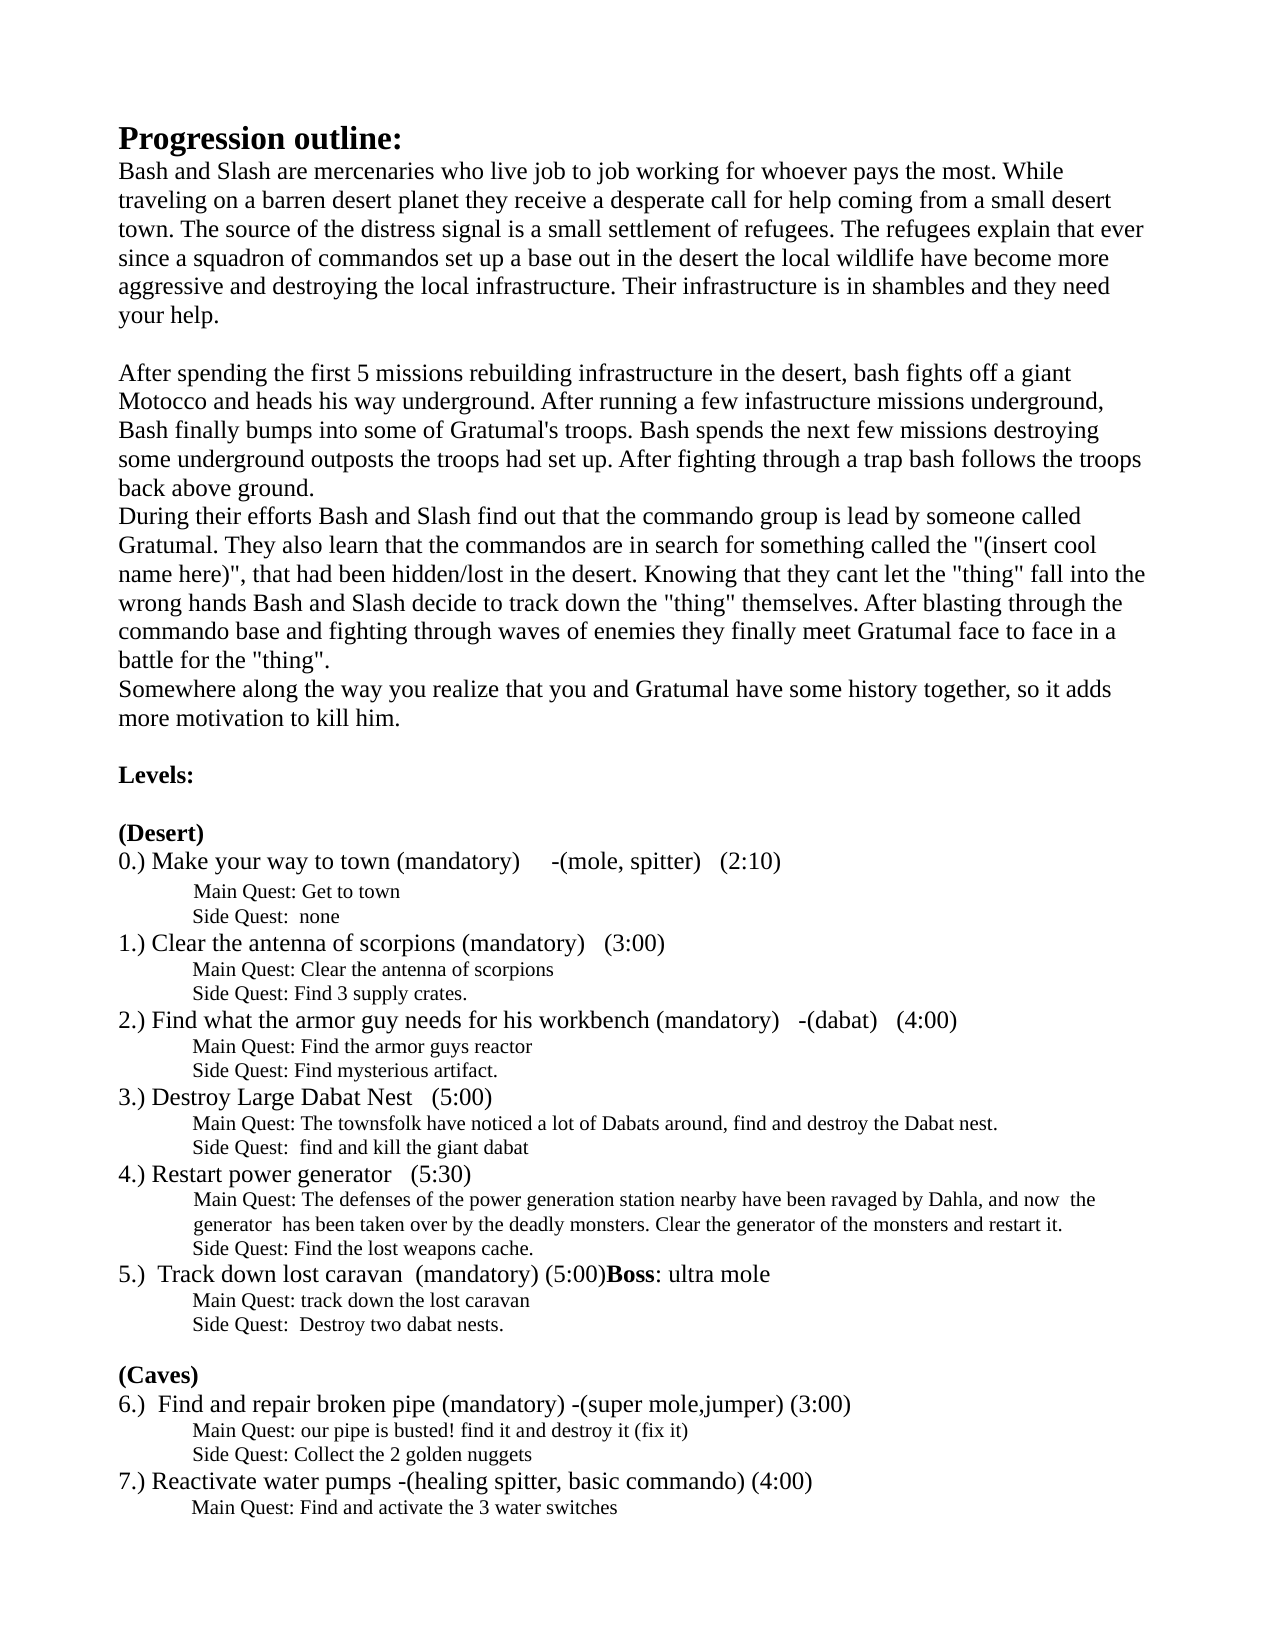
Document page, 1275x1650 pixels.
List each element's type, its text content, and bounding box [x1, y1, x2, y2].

text After spending the first 5 missions rebuilding infrastructure in the desert, bash fights off a giant Motocco and heads his way underground. After running a few infastructure missions underground, Bash finally bumps into some of Gratumal's troops. Bash spends the next few missions destroying some underground outposts the troops had set up. After fighting through a trap bash follows the troops back above ground. [118, 358, 1157, 501]
text Main Quest: The townsfolk have noticed a lot of Dabats around, find and destroy the Dabat nest. [118, 1111, 1157, 1134]
text 2.) Find what the armor guy needs for his workbench (mandatory) -(dabat) (4:00) [118, 1005, 1157, 1034]
text Main Quest: The defenses of the power generation station nearby have been ravaged by Dahla, and now the generator has been taken over by the deadly monsters. Clear the generator of the monsters and restart it. [193, 1187, 1157, 1236]
text 1.) Clear the antenna of scorpions (mandatory) (3:00) [118, 928, 1157, 957]
text Progression outline: [118, 118, 1157, 156]
text Main Quest: Clear the antenna of scorpions [118, 957, 1157, 981]
text Levels: [118, 760, 1157, 789]
text Main Quest: Get to town [118, 875, 1157, 904]
text (Caves) [118, 1361, 1157, 1389]
text Side Quest: Find the lost weapons cache. [118, 1236, 1157, 1259]
text During their efforts Bash and Slash find out that the commando group is lead by someone called Gratumal. They also learn that the commandos are in search for something called the "(insert cool name here)", that had been hidden/lost in the desert. Knowing that they cant let the "thing" fall into the wrong hands Bash and Slash decide to track down the "thing" themselves. After blasting through the commando base and fighting through waves of enemies they finally meet Gratumal face to face in a battle for the "thing". [118, 501, 1157, 674]
text 3.) Destroy Large Dabat Nest (5:00) [118, 1082, 1157, 1111]
text Main Quest: Find and activate the 3 water switches [118, 1495, 1157, 1519]
text Bash and Slash are mercenaries who live job to job working for whoever pays the most. While traveling on a barren desert planet they receive a desperate call for help coming from a small desert town. The source of the distress signal is a small settlement of refugees. The refugees explain that ever since a squadron of commandos set up a base out in the desert the local wildlife have become more aggressive and destroying the local infrastructure. Their infrastructure is in shambles and they need your help. [118, 156, 1157, 329]
text Somewhere along the way you realize that you and Gratumal have some history together, so it adds more motivation to kill him. [118, 674, 1157, 731]
text Side Quest: Find mysterious artifact. [118, 1058, 1157, 1082]
text Main Quest: track down the lost caravan [118, 1288, 1157, 1312]
text Side Quest: Find 3 supply crates. [118, 981, 1157, 1005]
text Side Quest: find and kill the giant dabat [118, 1134, 1157, 1159]
text 7.) Reactivate water pumps -(healing spitter, basic commando) (4:00) [118, 1466, 1157, 1495]
text 5.) Track down lost caravan (mandatory) (5:00)Boss: ultra mole [118, 1259, 1157, 1288]
text Side Quest: none [118, 904, 1157, 928]
text 0.) Make your way to town (mandatory) -(mole, spitter) (2:10) [118, 846, 1157, 875]
text Main Quest: our pipe is busted! find it and destroy it (fix it) [118, 1418, 1157, 1442]
text Main Quest: Find the armor guys reactor [118, 1034, 1157, 1058]
text 4.) Restart power generator (5:30) [118, 1159, 1157, 1187]
text Side Quest: Collect the 2 golden nuggets [118, 1442, 1157, 1466]
text Side Quest: Destroy two dabat nests. [118, 1312, 1157, 1336]
text 6.) Find and repair broken pipe (mandatory) -(super mole,jumper) (3:00) [118, 1389, 1157, 1418]
text (Desert) [118, 818, 1157, 846]
